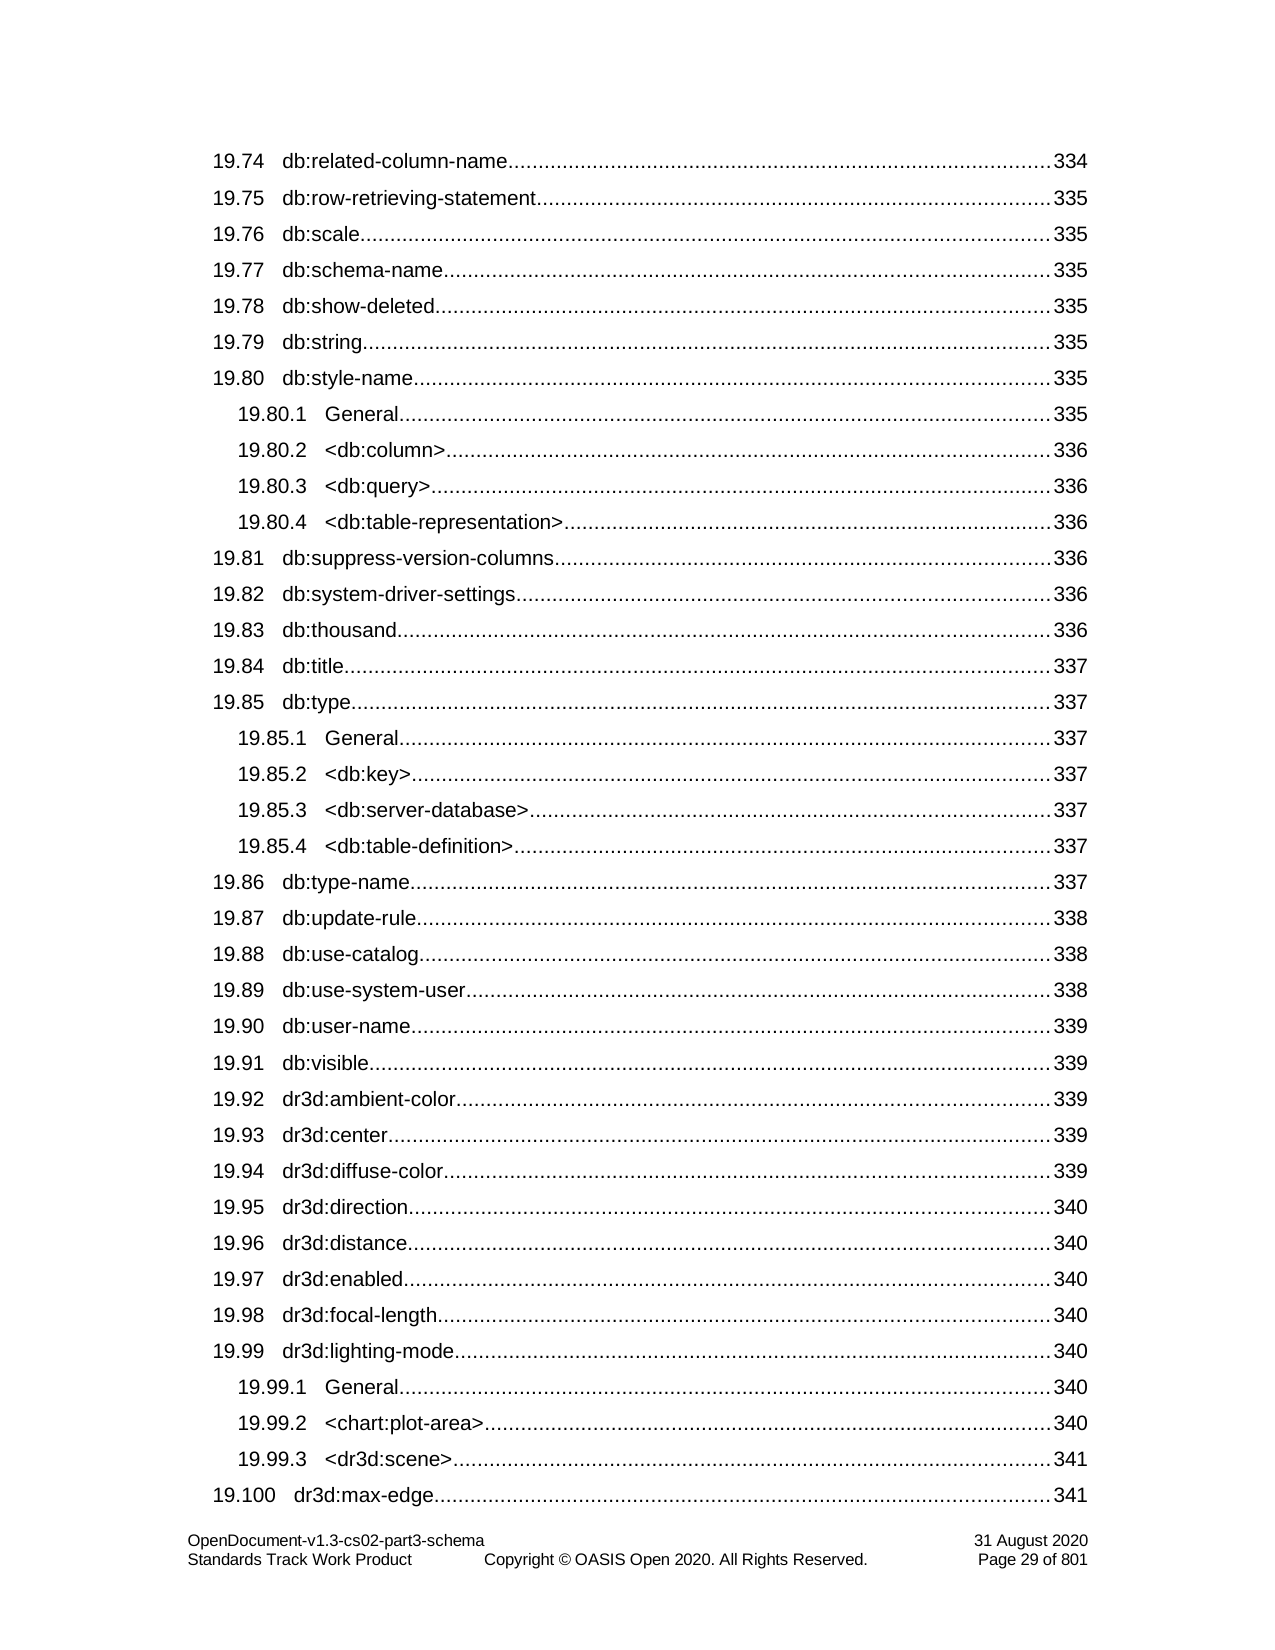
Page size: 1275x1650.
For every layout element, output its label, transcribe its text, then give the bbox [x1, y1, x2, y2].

text 19.76 db:scale 335 [212, 222, 1088, 246]
text 19.80.3 <db:query> 336 [237, 474, 1088, 498]
text 19.79 db:string 335 [212, 330, 1088, 354]
text 19.75 db:row-retrieving-statement 335 [212, 186, 1088, 209]
text 19.88 db:use-catalog 338 [212, 943, 1088, 966]
text 19.80.1 General 335 [237, 402, 1088, 426]
text 19.87 db:update-rule 338 [212, 907, 1088, 930]
text 19.92 dr3d:ambient-color 339 [212, 1087, 1088, 1111]
text 19.82 db:system-driver-settings 336 [212, 582, 1088, 606]
text 19.89 db:use-system-user 338 [212, 979, 1088, 1002]
text 19.85.3 <db:server-database> 337 [237, 799, 1088, 822]
text 19.99.1 General 340 [237, 1375, 1088, 1399]
text 19.77 db:schema-name 335 [212, 258, 1088, 282]
text 19.97 dr3d:enabled 340 [212, 1267, 1088, 1291]
text 19.85.1 General 337 [237, 727, 1088, 750]
text 19.81 db:suppress-version-columns 336 [212, 546, 1088, 570]
text 19.85.2 <db:key> 337 [237, 763, 1088, 786]
text 19.96 dr3d:distance 340 [212, 1231, 1088, 1255]
text 19.90 db:user-name 339 [212, 1015, 1088, 1038]
text 19.93 dr3d:center 339 [212, 1123, 1088, 1147]
text 19.84 db:title 337 [212, 654, 1088, 678]
text 19.78 db:show-deleted 335 [212, 294, 1088, 318]
text 19.100 dr3d:max-edge 341 [212, 1483, 1088, 1507]
text 19.80 db:style-name 335 [212, 366, 1088, 390]
text 19.99.3 <dr3d:scene> 341 [237, 1447, 1088, 1471]
text 19.98 dr3d:focal-length 340 [212, 1303, 1088, 1327]
text 19.80.4 <db:table-representation> 336 [237, 510, 1088, 534]
text 19.99 dr3d:lighting-mode 340 [212, 1339, 1088, 1363]
text 19.99.2 <chart:plot-area> 340 [237, 1411, 1088, 1435]
text 19.95 dr3d:direction 340 [212, 1195, 1088, 1219]
text 19.86 db:type-name 337 [212, 871, 1088, 894]
text 19.83 db:thousand 336 [212, 618, 1088, 642]
text 19.74 db:related-column-name 334 [212, 150, 1088, 173]
text 19.91 db:visible 339 [212, 1051, 1088, 1074]
text 19.80.2 <db:column> 336 [237, 438, 1088, 462]
text 19.94 dr3d:diffuse-color 339 [212, 1159, 1088, 1183]
text 19.85.4 <db:table-definition> 337 [237, 835, 1088, 858]
text 19.85 db:type 337 [212, 691, 1088, 714]
